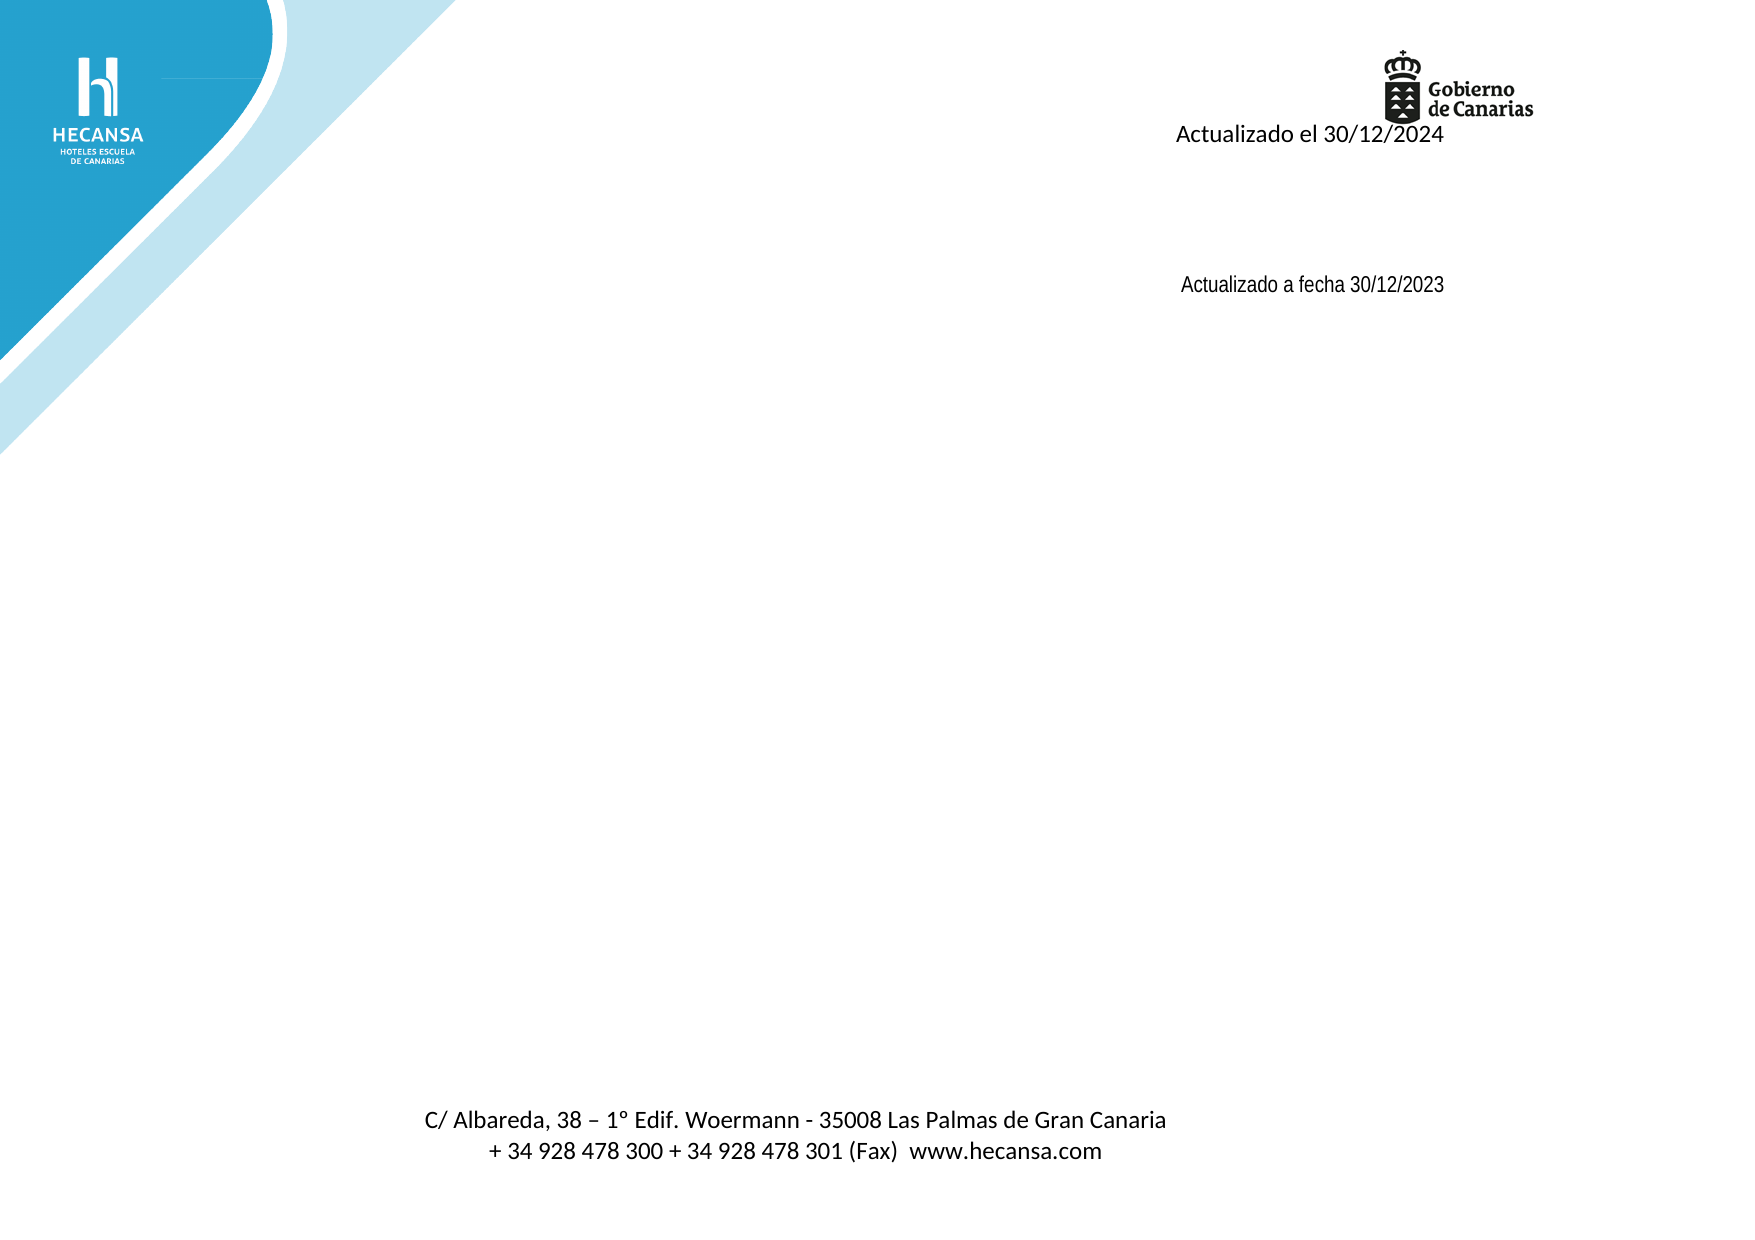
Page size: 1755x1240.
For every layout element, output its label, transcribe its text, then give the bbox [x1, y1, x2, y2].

text [213, 118, 257, 149]
text Actualizado a fecha 30/12/2023 [159, 271, 1444, 297]
text Actualizado el 30/12/2024 [308, 118, 1444, 149]
